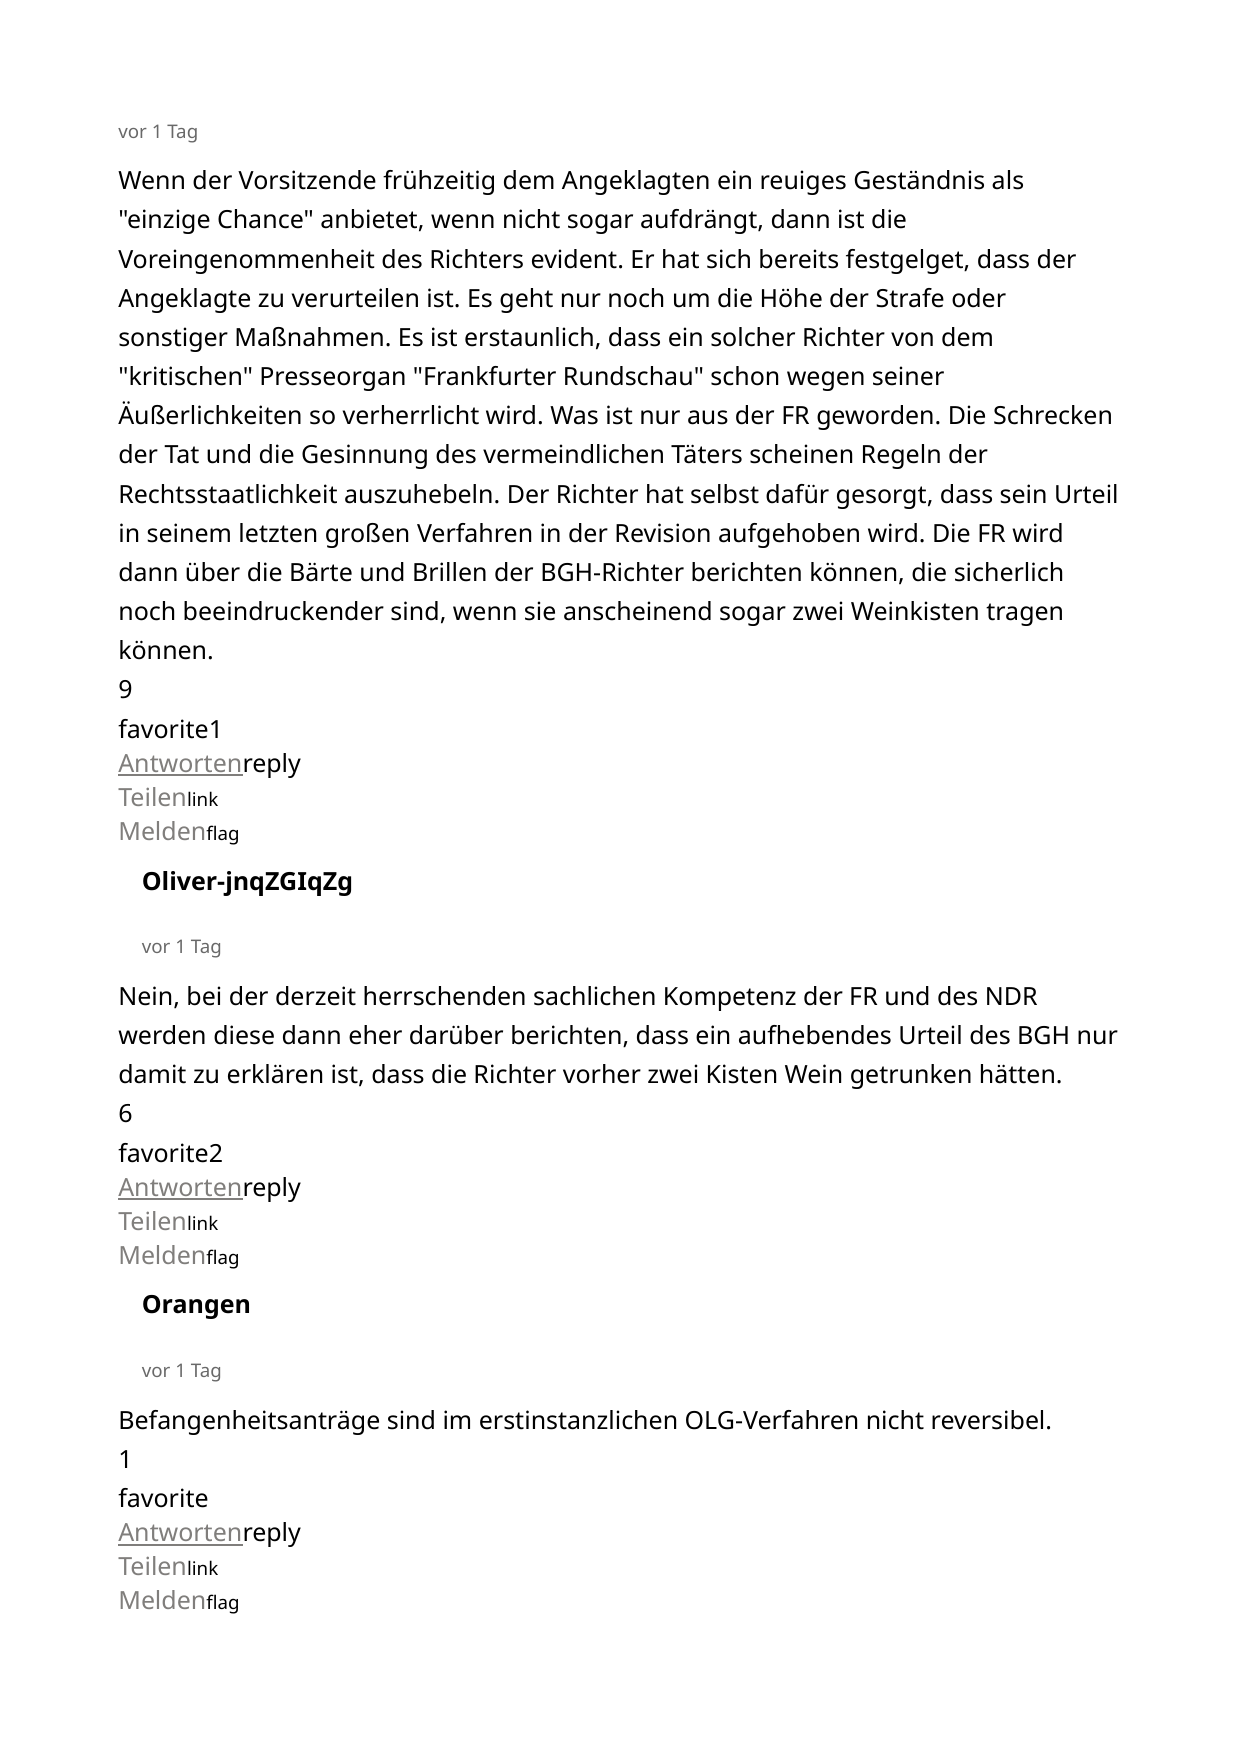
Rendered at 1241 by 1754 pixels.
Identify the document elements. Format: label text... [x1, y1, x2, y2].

text Meldenflag [118, 1237, 1122, 1271]
text Teilenlink [118, 779, 1122, 813]
text vor 1 Tag [118, 118, 1117, 144]
text Teilenlink [118, 1549, 1122, 1583]
text 6 [118, 1096, 1122, 1130]
text Orangen [142, 1287, 1114, 1321]
text Meldenflag [118, 813, 1122, 848]
text Oliver-jnqZGIqZg [142, 863, 1114, 897]
text vor 1 Tag [142, 934, 1117, 959]
text Antwortenreply [118, 1515, 1122, 1549]
text Befangenheitsanträge sind im erstinstanzlichen OLG-Verfahren nicht reversibel. [118, 1402, 1122, 1436]
text 1 [118, 1442, 1122, 1476]
text Teilenlink [118, 1203, 1122, 1237]
text Antwortenreply [118, 745, 1122, 779]
text favorite2 [118, 1135, 1122, 1169]
text favorite1 [118, 711, 1122, 745]
text favorite [118, 1481, 1122, 1515]
text 9 [118, 672, 1122, 706]
text Nein, bei der derzeit herrschenden sachlichen Kompetenz der FR und des NDR werden diese dann eher darüber berichten, dass ein aufhebendes Urteil des BGH nur damit zu erklären ist, dass die Richter vorher zwei Kisten Wein getrunken hätten. [118, 978, 1122, 1091]
text Meldenflag [118, 1583, 1122, 1617]
text vor 1 Tag [142, 1357, 1117, 1383]
text Antwortenreply [118, 1169, 1122, 1203]
text Wenn der Vorsitzende frühzeitig dem Angeklagten ein reuiges Geständnis als "einzige Chance" anbietet, wenn nicht sogar aufdrängt, dann ist die Voreingenommenheit des Richters evident. Er hat sich bereits festgelget, dass der Angeklagte zu verurteilen ist. Es geht nur noch um die Höhe der Strafe oder sonstiger Maßnahmen. Es ist erstaunlich, dass ein solcher Richter von dem "kritischen" Presseorgan "Frankfurter Rundschau" schon wegen seiner Äußerlichkeiten so verherrlicht wird. Was ist nur aus der FR geworden. Die Schrecken der Tat und die Gesinnung des vermeindlichen Täters scheinen Regeln der Rechtsstaatlichkeit auszuhebeln. Der Richter hat selbst dafür gesorgt, dass sein Urteil in seinem letzten großen Verfahren in der Revision aufgehoben wird. Die FR wird dann über die Bärte und Brillen der BGH-Richter berichten können, die sicherlich noch beeindruckender sind, wenn sie anscheinend sogar zwei Weinkisten tragen können. [118, 163, 1122, 667]
